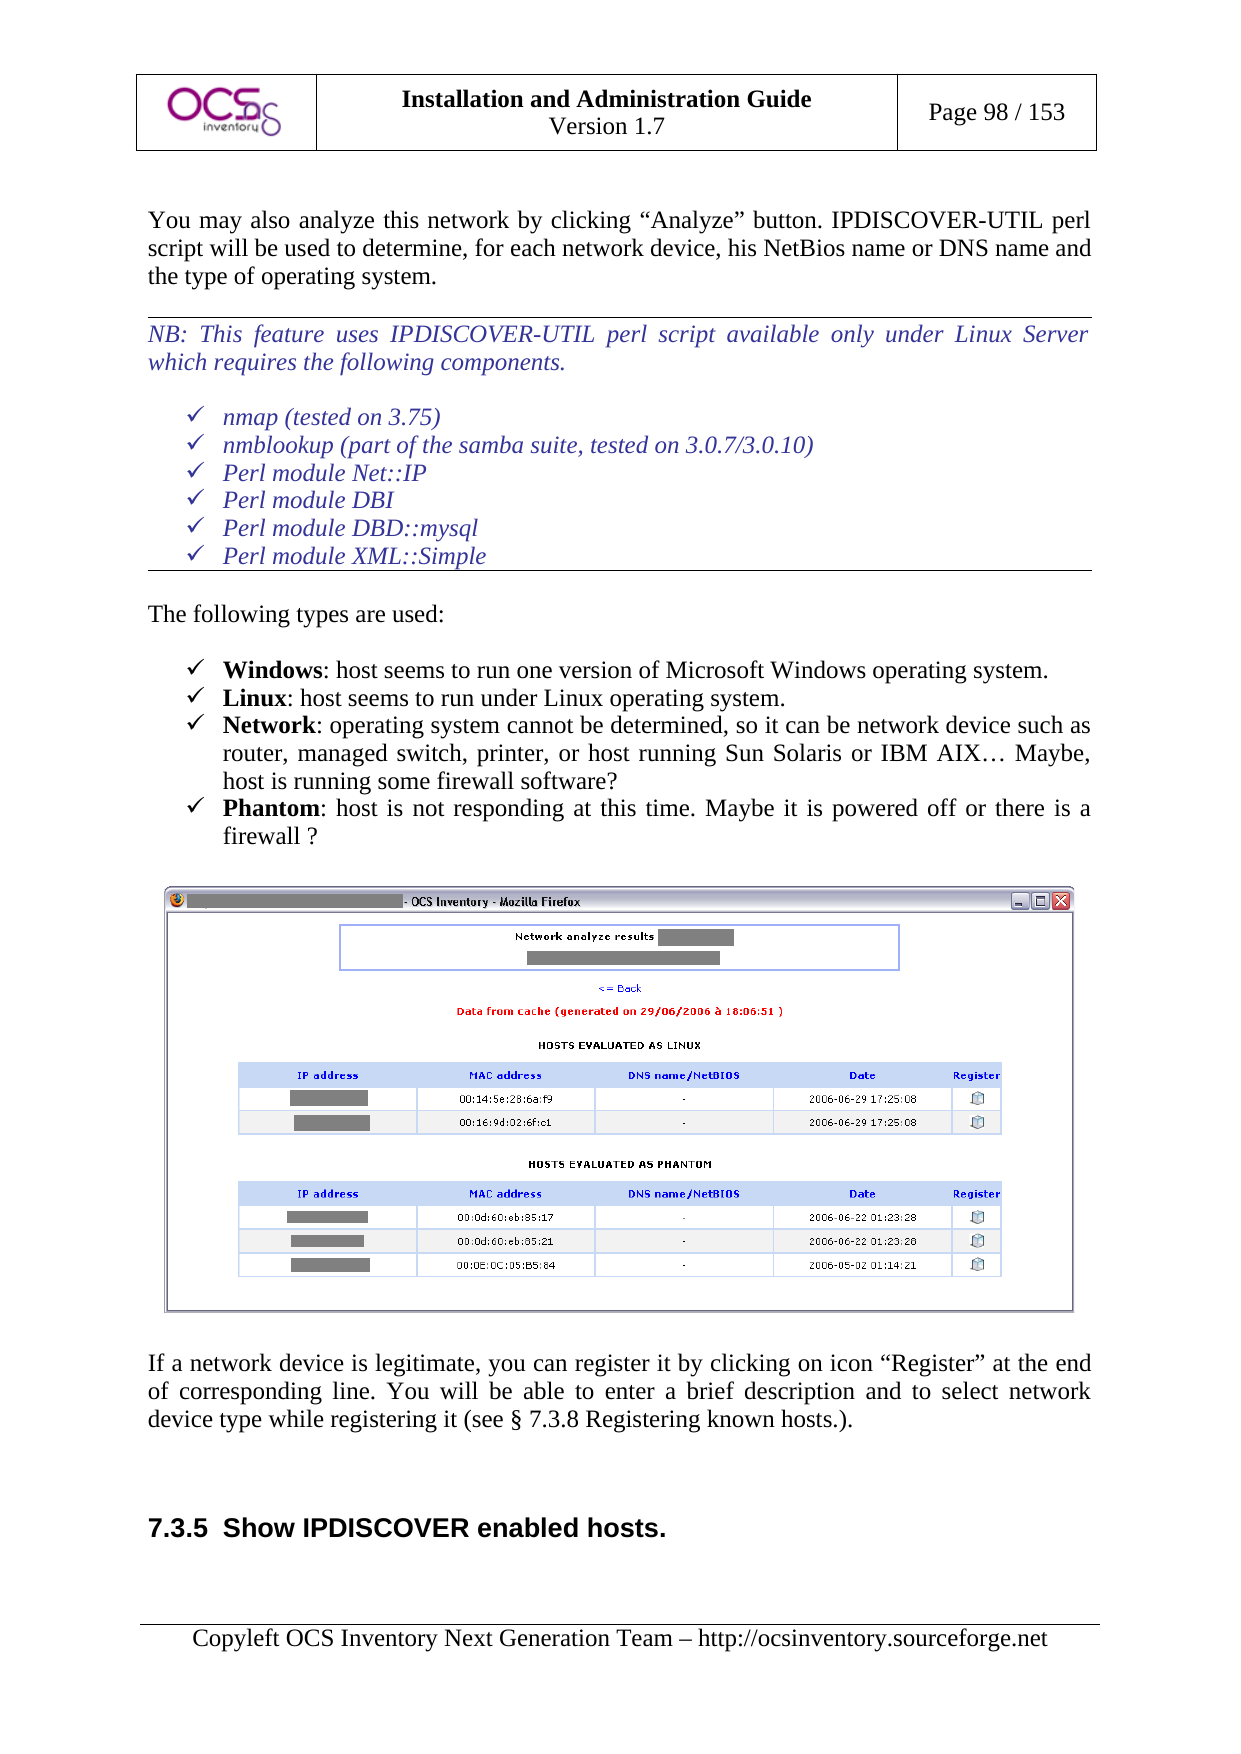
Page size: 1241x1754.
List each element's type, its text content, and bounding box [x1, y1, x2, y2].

list Network: operating system cannot be determined, so it can be network device such as router, managed switch, printer, or host running Sun Solaris or IBM AIX… Maybe, host is running some firewall software? [185, 711, 1092, 794]
list Perl module DBD::mysql [185, 514, 1092, 542]
list nmblookup (part of the samba suite, tested on 3.0.7/3.0.10) [185, 431, 1092, 459]
picture [164, 886, 1075, 1313]
list Perl module XML::Simple [185, 542, 1092, 570]
list Phantom: host is not responding at this time. Maybe it is powered off or there is a firewall ? [185, 794, 1092, 850]
text The following types are used: [148, 601, 1092, 628]
text If a network device is legitimate, you can register it by clicking on icon “Register” at the end of corresponding line. You will be able to enter a brief description and to select network device type while registering it (see § 7.3.8 Registering known hosts.). [148, 1349, 1092, 1433]
list Windows: host seems to run one version of Microsoft Windows operating system. [185, 656, 1092, 684]
list Perl module DBI [185, 487, 1092, 514]
subtitle Show IPDISCOVER enabled hosts. [148, 1513, 1092, 1543]
list Perl module Net::IP [185, 459, 1092, 487]
text You may also analyze this network by clicking “Analyze” button. IPDISCOVER-UTIL perl script will be used to determine, for each network device, his NetBios name or DNS name and the type of operating system. [148, 206, 1092, 289]
text NB: This feature uses IPDISCOVER-UTIL perl script available only under Linux Server which requires the following components. [148, 318, 1092, 376]
list Linux: host seems to run under Linux operating system. [185, 684, 1092, 711]
picture [163, 83, 286, 141]
list nmap (tested on 3.75) [185, 403, 1092, 431]
